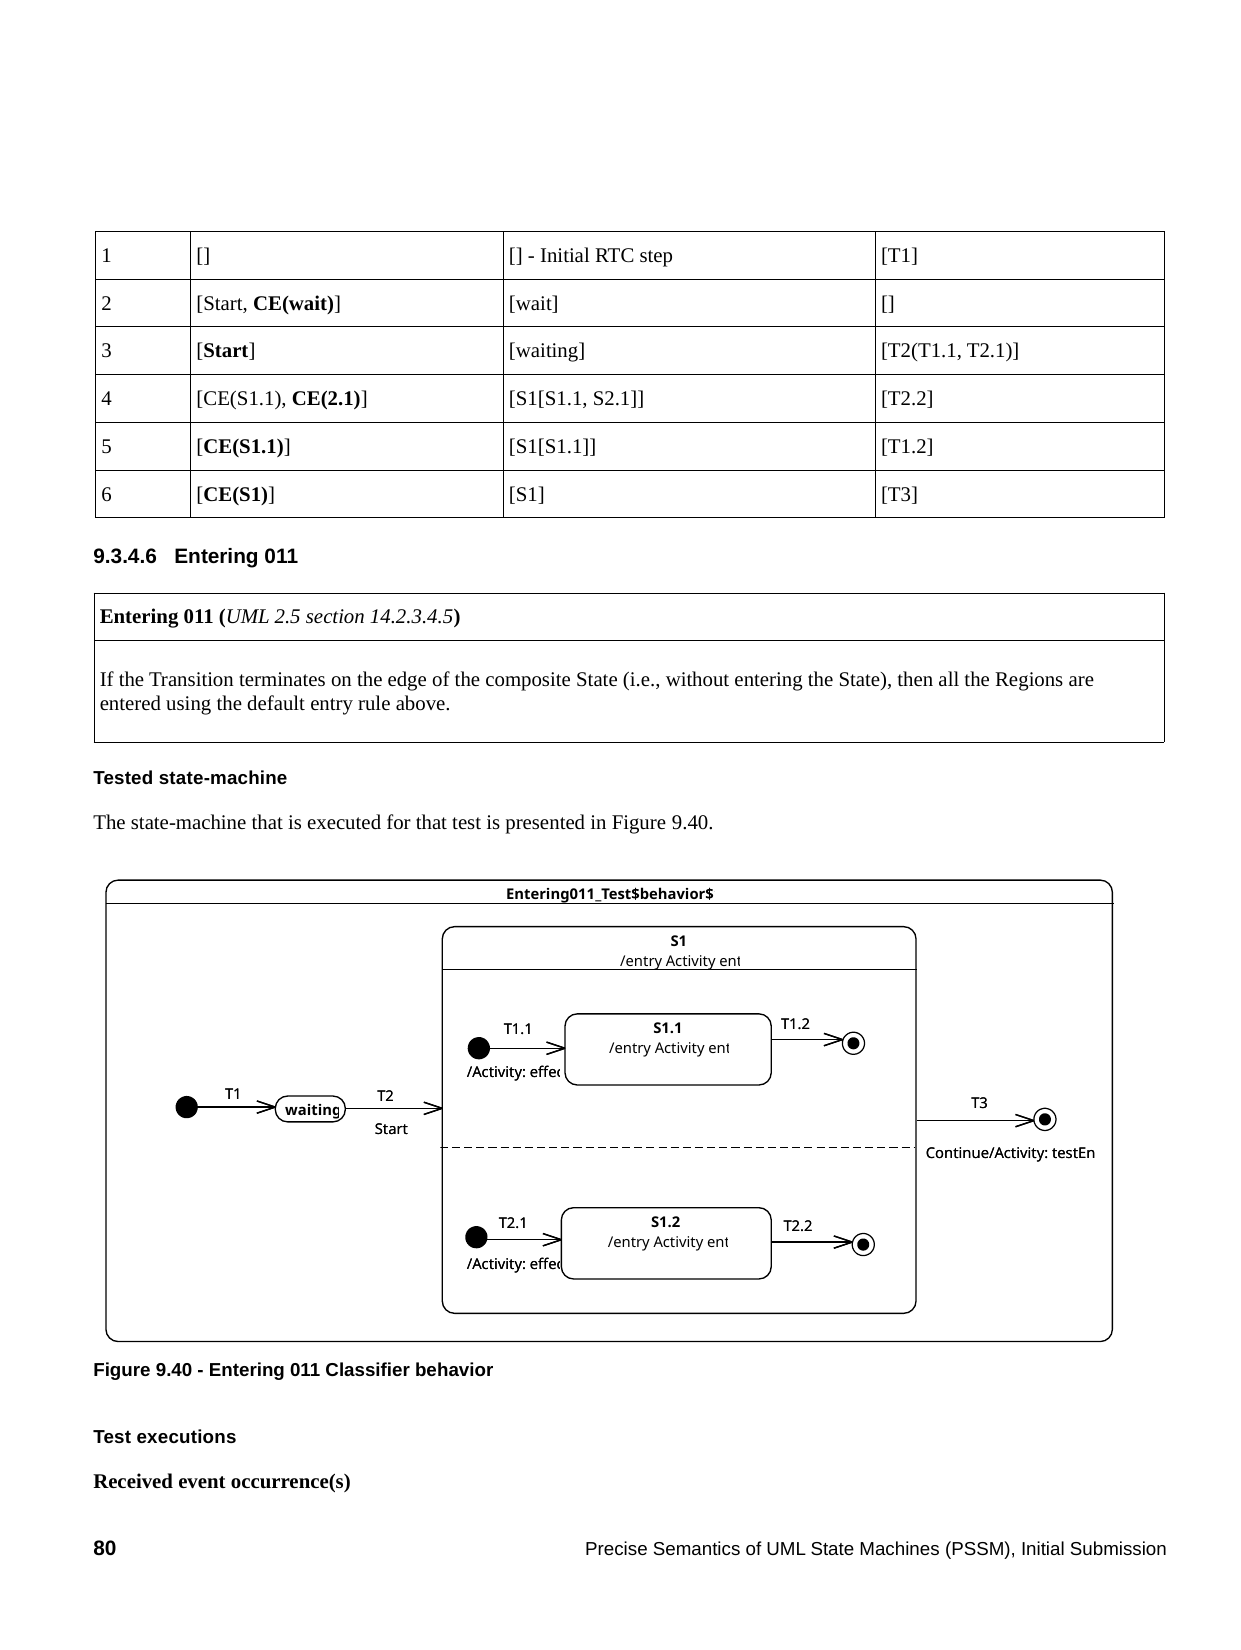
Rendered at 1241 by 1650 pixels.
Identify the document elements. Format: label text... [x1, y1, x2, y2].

table_cell 3 [96, 327, 190, 374]
table_cell 2 [96, 280, 190, 326]
subtitle Entering 011 [93, 542, 1164, 567]
table_cell [Start, CE(wait)] [191, 280, 503, 326]
text Received event occurrence(s) [93, 1469, 1164, 1493]
table_cell [T1] [876, 232, 1164, 279]
table_header Entering 011 (UML 2.5 section 14.2.3.4.5) [95, 594, 1164, 640]
table_cell [Start] [191, 327, 503, 374]
table_cell [S1[S1.1]] [504, 423, 875, 469]
table_cell 6 [96, 471, 190, 517]
table_cell [CE(S1.1)] [191, 423, 503, 469]
text The state-machine that is executed for that test is presented in Figure 9.40. [93, 809, 1164, 834]
table_cell 5 [96, 423, 190, 469]
table_cell [S1] [504, 471, 875, 517]
subtitle Test executions [93, 1426, 1164, 1448]
table_cell 4 [96, 375, 190, 422]
table_cell [CE(S1.1), CE(2.1)] [191, 375, 503, 422]
table_cell [S1[S1.1, S2.1]] [504, 375, 875, 422]
table_cell [T3] [876, 471, 1164, 517]
table_cell [T2.2] [876, 375, 1164, 422]
table_cell [] - Initial RTC step [504, 232, 875, 279]
table_cell [] [191, 232, 503, 279]
subtitle Tested state-machine [93, 767, 1164, 788]
table_cell [waiting] [504, 327, 875, 374]
table_cell [T2(T1.1, T2.1)] [876, 327, 1164, 374]
table_cell If the Transition terminates on the edge of the composite State (i.e., without entering the State), then all the Regions are entered using the default entry rule above. [95, 641, 1164, 742]
table_cell [wait] [504, 280, 875, 326]
table_cell [] [876, 280, 1164, 326]
table_cell [T1.2] [876, 423, 1164, 469]
table_cell [CE(S1)] [191, 471, 503, 517]
table_cell 1 [96, 232, 190, 279]
text Figure 9.40 - Entering 011 Classifier behavior [93, 867, 1127, 1380]
